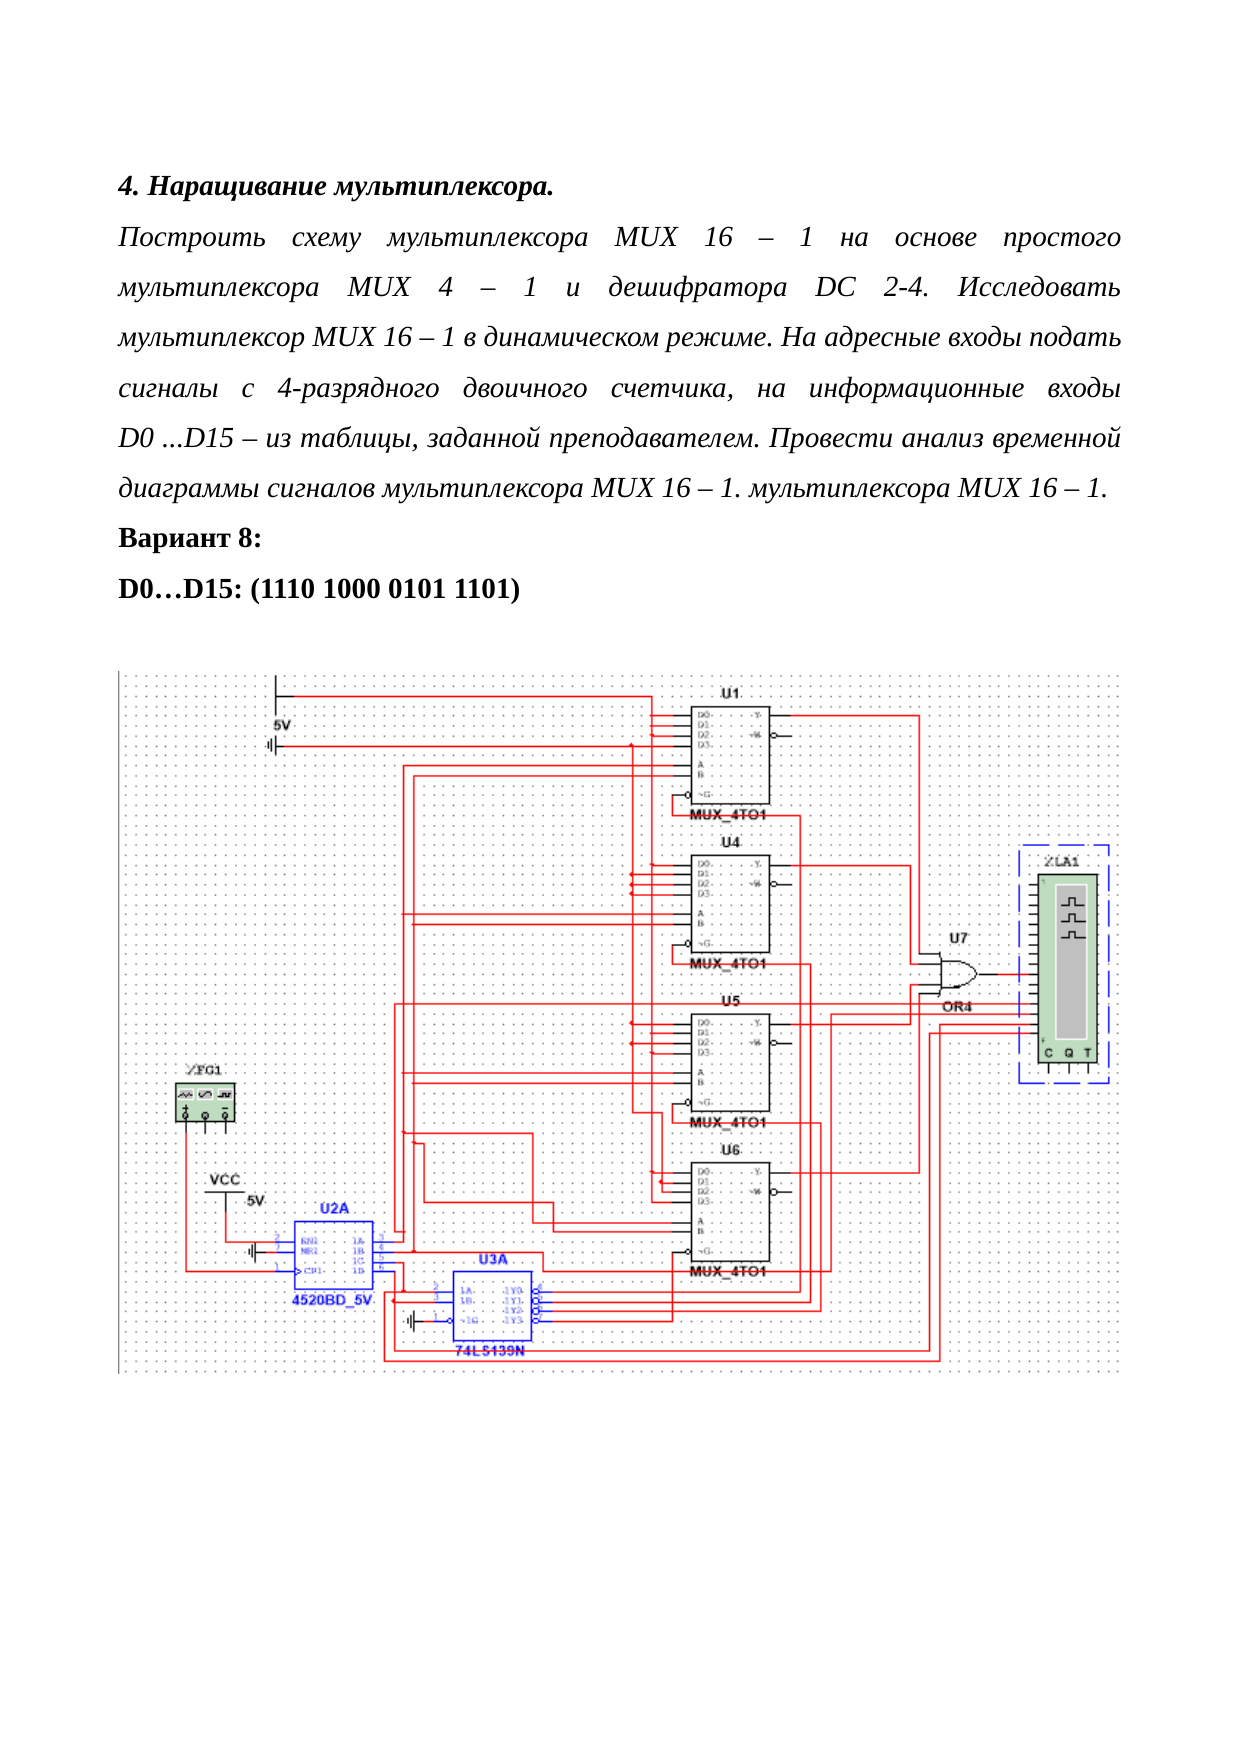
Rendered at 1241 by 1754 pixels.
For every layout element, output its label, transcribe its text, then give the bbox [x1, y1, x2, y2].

text D0…D15: (1110 1000 0101 1101) [118, 571, 1122, 604]
picture [118, 671, 1123, 1374]
text Вариант 8: [118, 521, 1122, 554]
text 4. Наращивание мультиплексора. [118, 168, 1122, 202]
text Построить схему мультиплексора MUX 16 – 1 на основе простого мультиплексора MUX 4 – 1 и дешифратора DC 2-4. Исследовать мультиплексор MUX 16 – 1 в динамическом режиме. На адресные входы подать сигналы с 4-разрядного двоичного счетчика, на информационные входы D0 ...D15 – из таблицы, заданной преподавателем. Провести анализ временной диаграммы сигналов мультиплексора MUX 16 – 1. мультиплексора MUX 16 – 1. [118, 219, 1122, 504]
